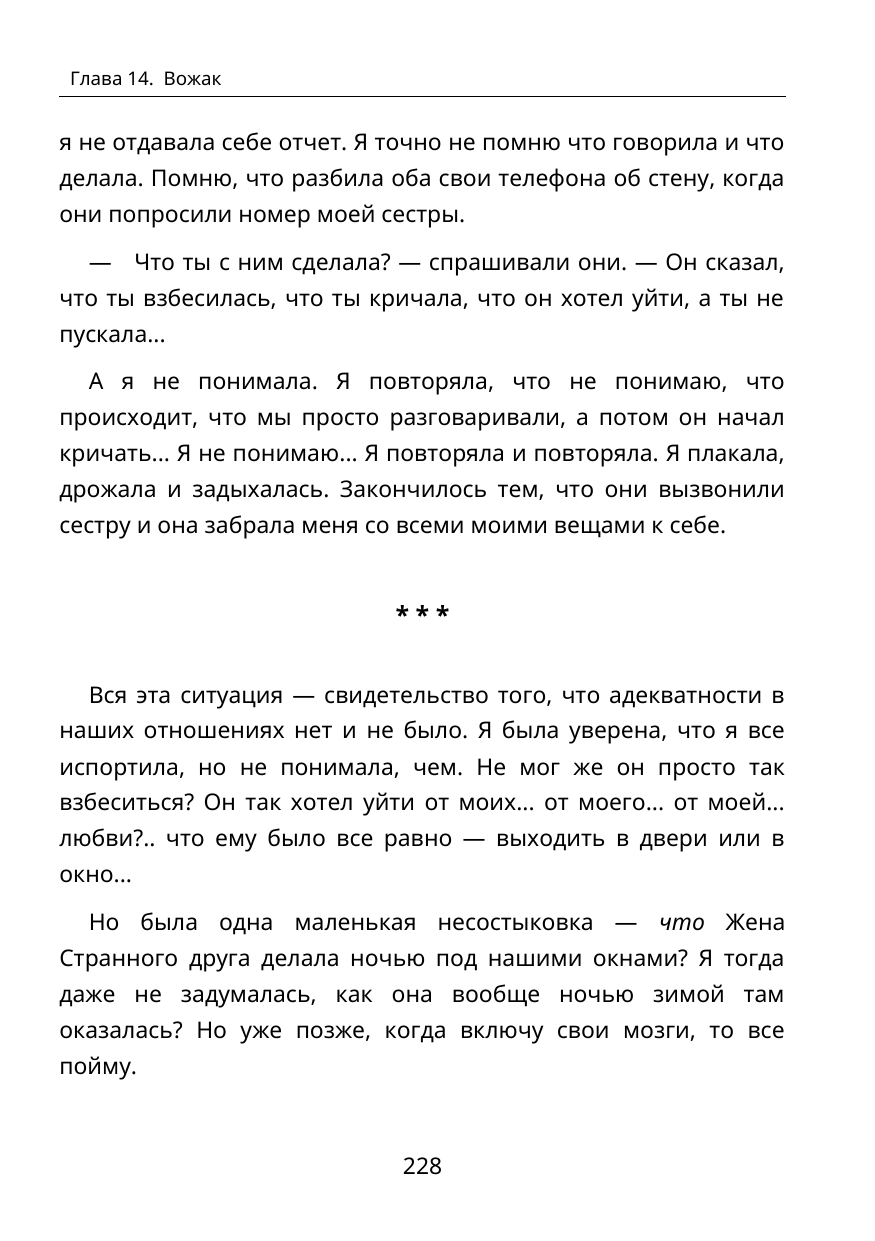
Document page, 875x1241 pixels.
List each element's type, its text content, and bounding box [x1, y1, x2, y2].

text я не отдавала себе отчет. Я точно не помню что говорила и что делала. Помню, что разбила оба свои телефона об стену, когда они попросили номер моей сестры. [59, 126, 786, 229]
text А я не понимала. Я повторяла, что не понимаю, что происходит, что мы просто разговаривали, а потом он начал кричать... Я не понимаю... Я повторяла и повторяла. Я плакала, дрожала и задыхалась. Закончилось тем, что они вызвонили сестру и она забрала меня со всеми моими вещами к себе. [59, 365, 786, 540]
list Что ты с ним сделала? — спрашивали они. — Он сказал, что ты взбесилась, что ты кричала, что он хотел уйти, а ты не пускала... [59, 246, 786, 349]
text Но была одна маленькая несостыковка — что Жена Странного друга делала ночью под нашими окнами? Я тогда даже не задумалась, как она вообще ночью зимой там оказалась? Но уже позже, когда включу свои мозги, то все пойму. [59, 906, 786, 1081]
subtitle * * * [59, 598, 786, 632]
text Вся эта ситуация — свидетельство того, что адекватности в наших отношениях нет и не было. Я была уверена, что я все испортила, но не понимала, чем. Не мог же он просто так взбеситься? Он так хотел уйти от моих... от моего... от моей... любви?.. что ему было все равно — выходить в двери или в окно... [59, 678, 786, 889]
